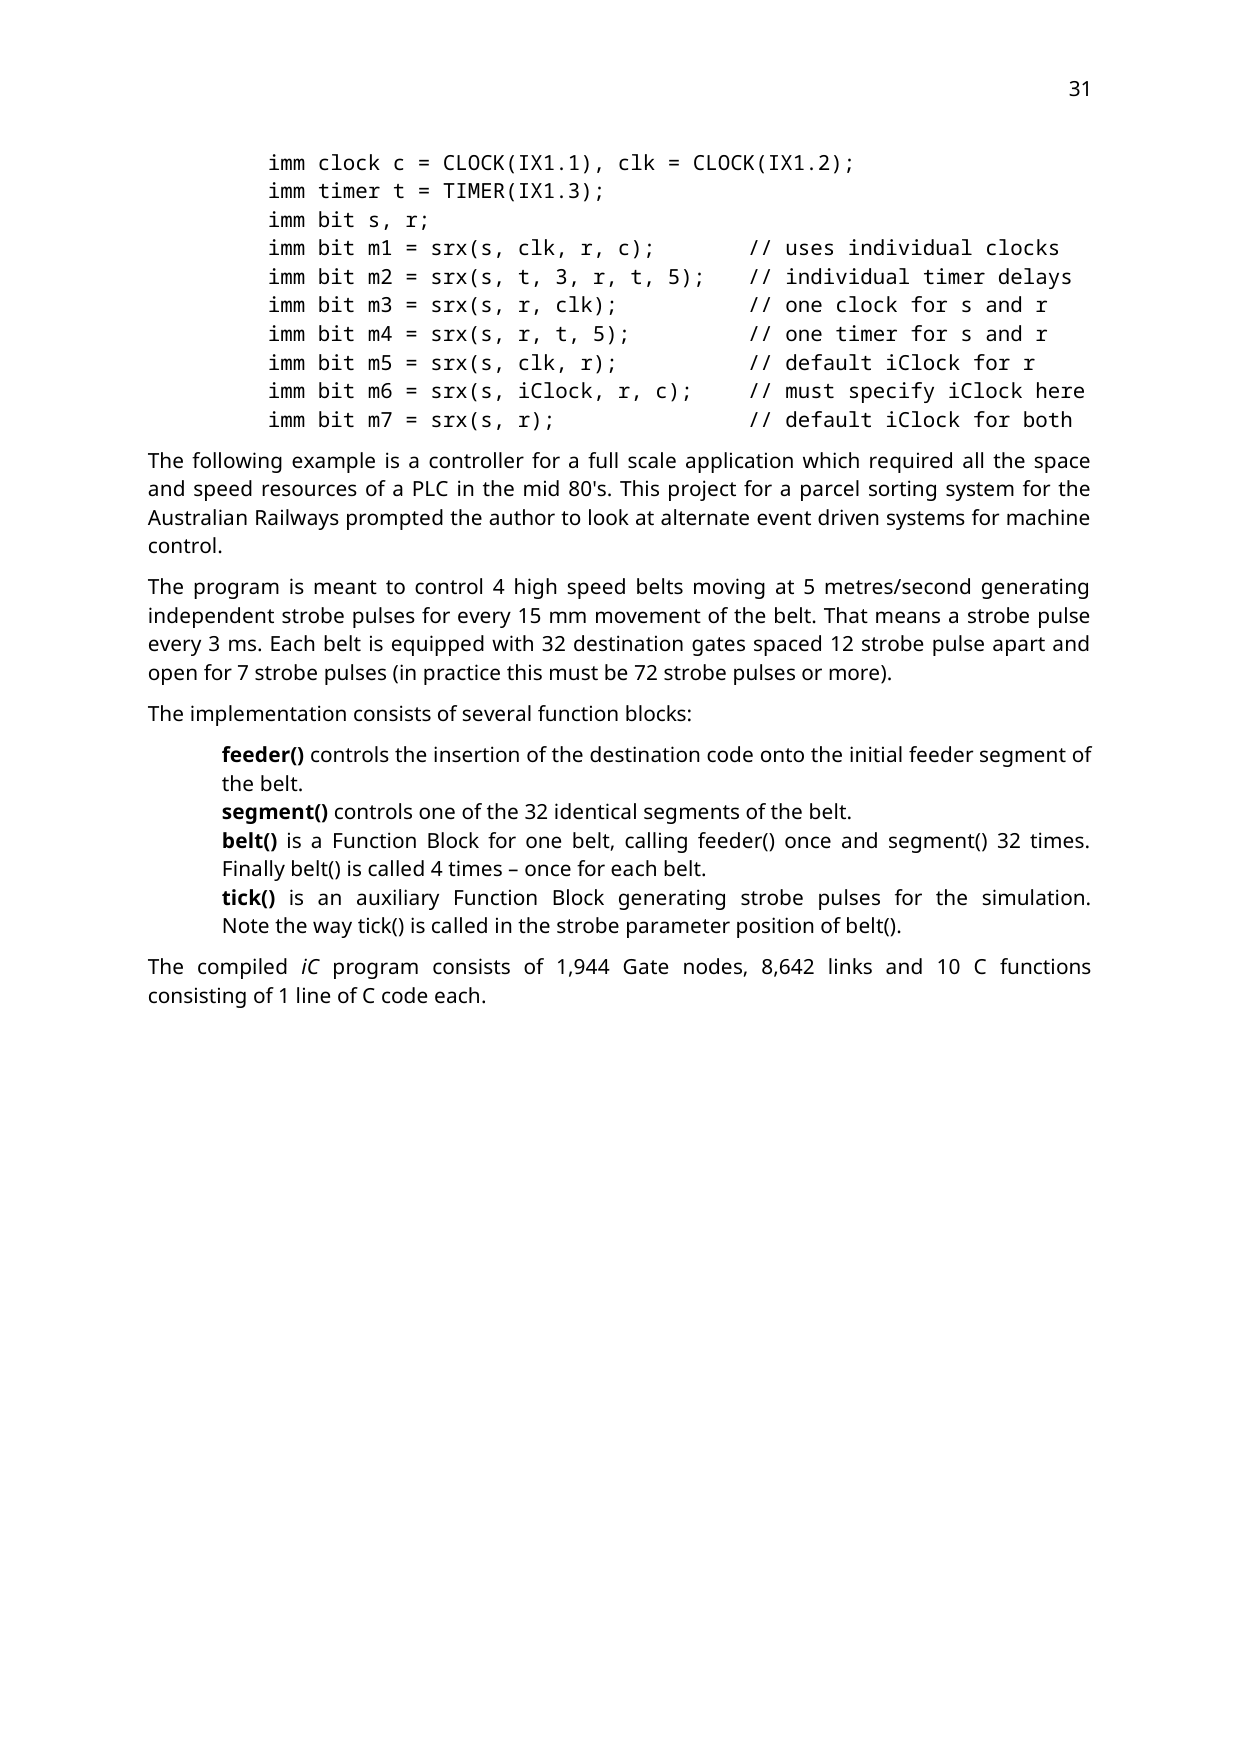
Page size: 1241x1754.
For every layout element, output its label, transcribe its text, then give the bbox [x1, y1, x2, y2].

text feeder() controls the insertion of the destination code onto the initial feeder segment of the belt. segment() controls one of the 32 identical segments of the belt. belt() is a Function Block for one belt, calling feeder() once and segment() 32 times. Finally belt() is called 4 times – once for each belt. tick() is an auxiliary Function Block generating strobe pulses for the simulation. Note the way tick() is called in the strobe parameter position of belt(). [222, 740, 1092, 940]
text The compiled iC program consists of 1,944 Gate nodes, 8,642 links and 10 C functions consisting of 1 line of C code each. [148, 952, 1092, 1009]
text The program is meant to control 4 high speed belts moving at 5 metres/second generating independent strobe pulses for every 15 mm movement of the belt. That means a strobe pulse every 3 ms. Each belt is equipped with 32 destination gates spaced 12 strobe pulse apart and open for 7 strobe pulses (in practice this must be 72 strobe pulses or more). [148, 572, 1092, 686]
text The implementation consists of several function blocks: [148, 699, 1092, 727]
text The following example is a controller for a full scale application which required all the space and speed resources of a PLC in the mid 80's. This project for a parcel sorting system for the Australian Railways prompted the author to look at alternate event driven systems for machine control. [148, 446, 1092, 560]
text imm clock c = CLOCK(IX1.1), clk = CLOCK(IX1.2); imm timer t = TIMER(IX1.3); imm bit s, r; imm bit m1 = srx(s, clk, r, c); // uses individual clocks imm bit m2 = srx(s, t, 3, r, t, 5); // individual timer delays imm bit m3 = srx(s, r, clk); // one clock for s and r imm bit m4 = srx(s, r, t, 5); // one timer for s and r imm bit m5 = srx(s, clk, r); // default iClock for r imm bit m6 = srx(s, iClock, r, c); // must specify iClock here imm bit m7 = srx(s, r); // default iClock for both [268, 148, 1092, 433]
